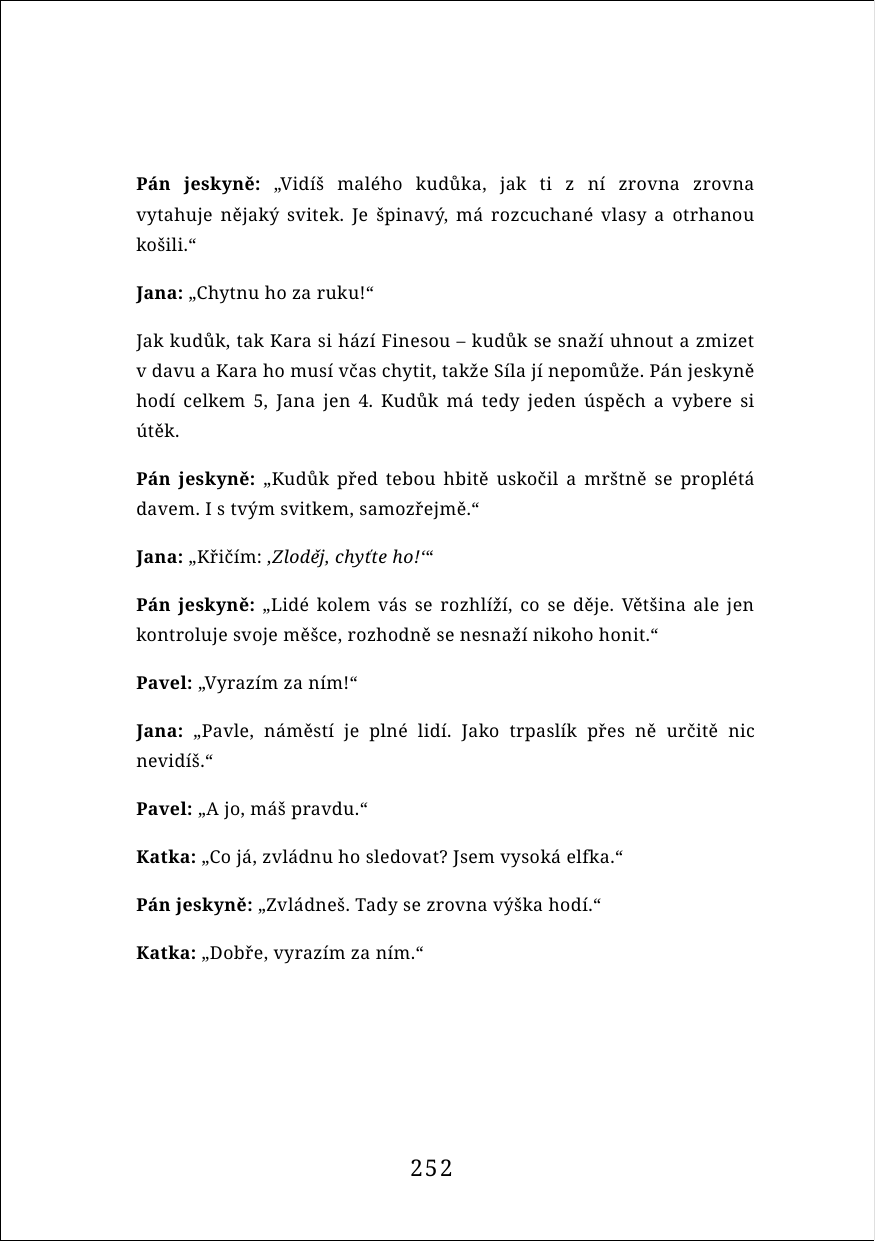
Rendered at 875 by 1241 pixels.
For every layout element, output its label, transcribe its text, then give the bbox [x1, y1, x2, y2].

text Katka: „Dobře, vyrazím za ním.“ [136, 941, 756, 965]
text Pán jeskyně: „Vidíš malého kudůka, jak ti z ní zrovna zrovna vytahuje nějaký svitek. Je špinavý, má rozcuchané vlasy a otrhanou košili.“ [136, 172, 756, 256]
text Katka: „Co já, zvládnu ho sledovat? Jsem vysoká elfka.“ [136, 845, 756, 869]
text Pavel: „Vyrazím za ním!“ [136, 671, 756, 695]
text Pán jeskyně: „Lidé kolem vás se rozhlíží, co se děje. Většina ale jen kontroluje svoje měšce, rozhodně se nesnaží nikoho honit.“ [136, 593, 756, 647]
text Jana: „Pavle, náměstí je plné lidí. Jako trpaslík přes ně určitě nic nevidíš.“ [136, 719, 756, 773]
text Jana: „Křičím: ‚Zloděj, chyťte ho!‘“ [136, 545, 756, 569]
text Pavel: „A jo, máš pravdu.“ [136, 797, 756, 821]
text Jana: „Chytnu ho za ruku!“ [136, 280, 756, 304]
text Pán jeskyně: „Zvládneš. Tady se zrovna výška hodí.“ [136, 893, 756, 917]
text Pán jeskyně: „Kudůk před tebou hbitě uskočil a mrštně se proplétá davem. I s tvým svitkem, samozřejmě.“ [136, 467, 756, 521]
text Jak kudůk, tak Kara si hází Finesou – kudůk se snaží uhnout a zmizet v davu a Kara ho musí včas chytit, takže Síla jí nepomůže. Pán jeskyně hodí celkem 5, Jana jen 4. Kudůk má tedy jeden úspěch a vybere si útěk. [136, 328, 756, 443]
